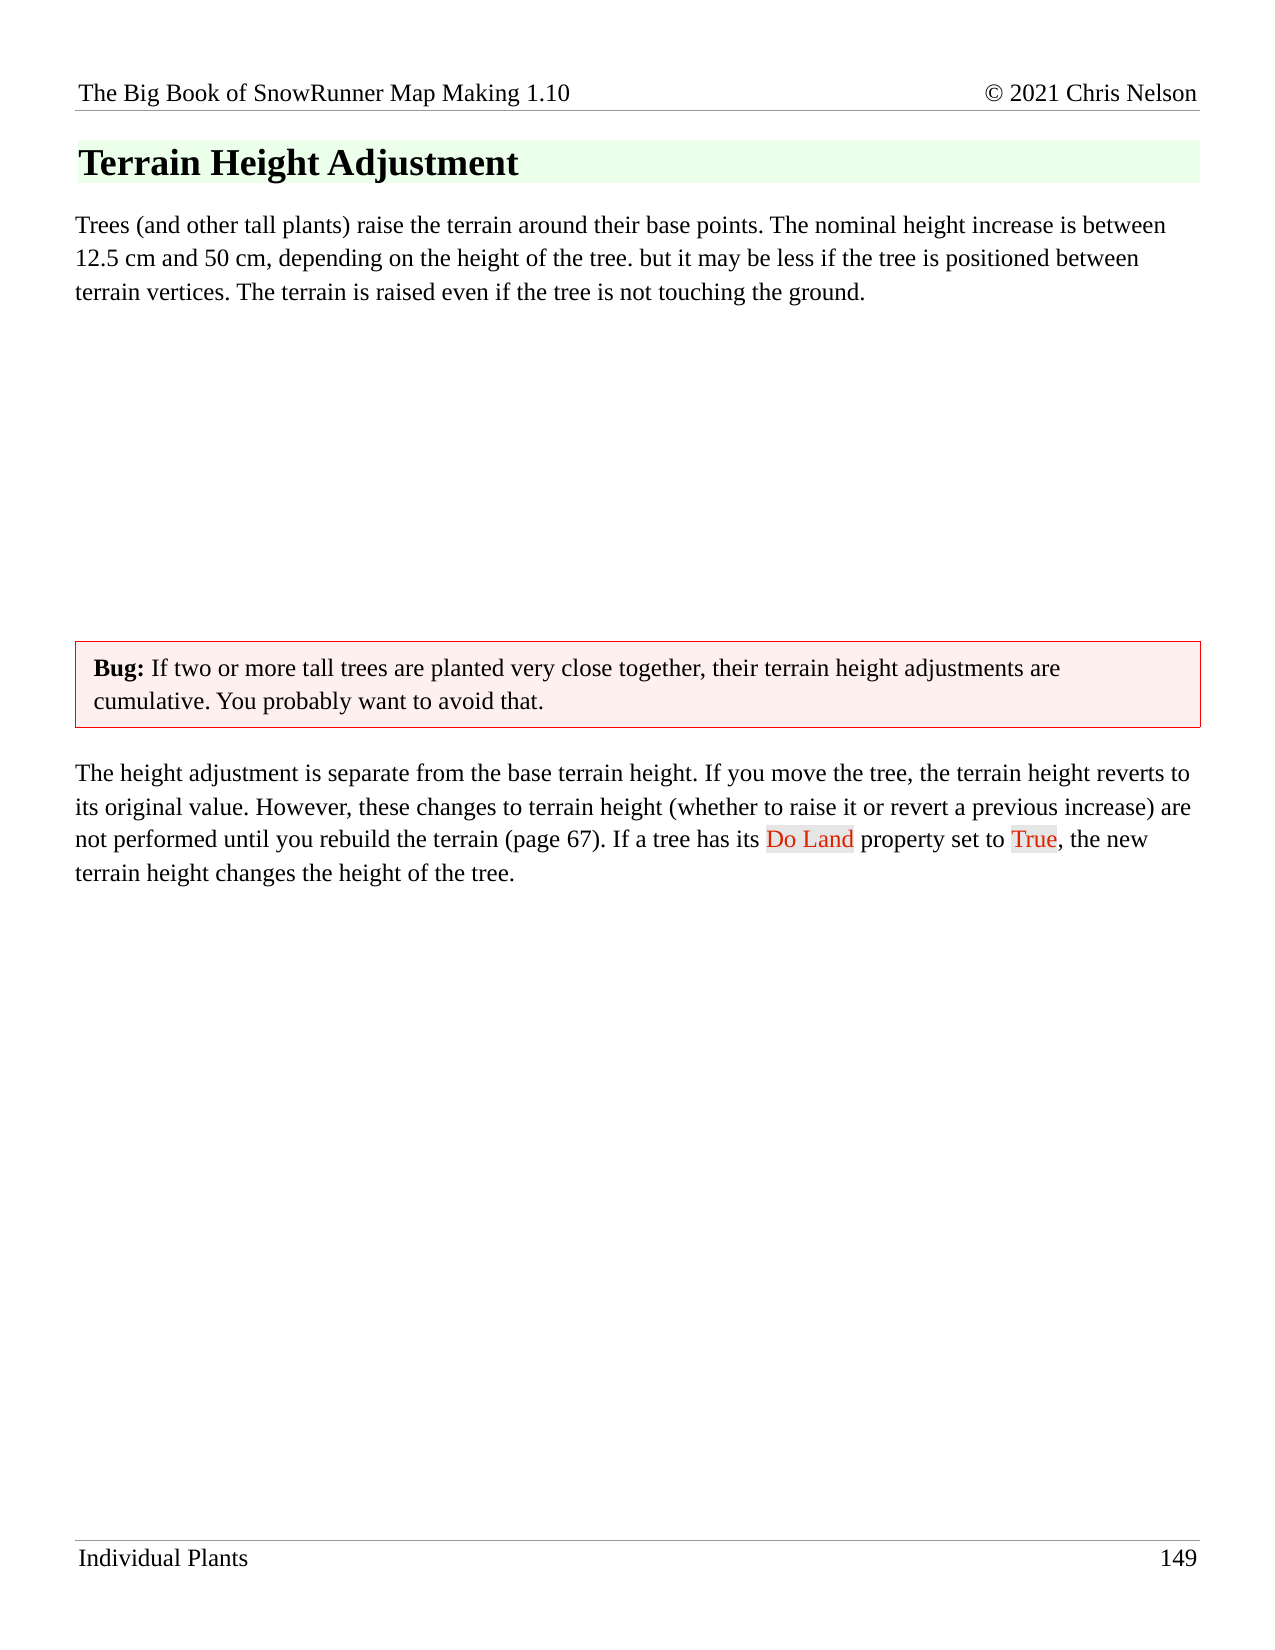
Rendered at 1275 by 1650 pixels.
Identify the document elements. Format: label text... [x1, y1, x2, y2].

text The height adjustment is separate from the base terrain height. If you move the tree, the terrain height reverts to its original value. However, these changes to terrain height (whether to raise it or revert a previous increase) are not performed until you rebuild the terrain (page 67). If a tree has its Do Land property set to True, the new terrain height changes the height of the tree. [75, 758, 1200, 886]
subtitle Terrain Height Adjustment [78, 140, 1200, 183]
text Trees (and other tall plants) raise the terrain around their base points. The nominal height increase is between 12.5 cm and 50 cm, depending on the height of the tree. but it may be less if the tree is positioned between terrain vertices. The terrain is raised even if the tree is not touching the ground. [75, 211, 1200, 305]
list If two or more tall trees are planted very close together, their terrain height adjustments are cumulative. You probably want to avoid that. [76, 642, 1200, 727]
